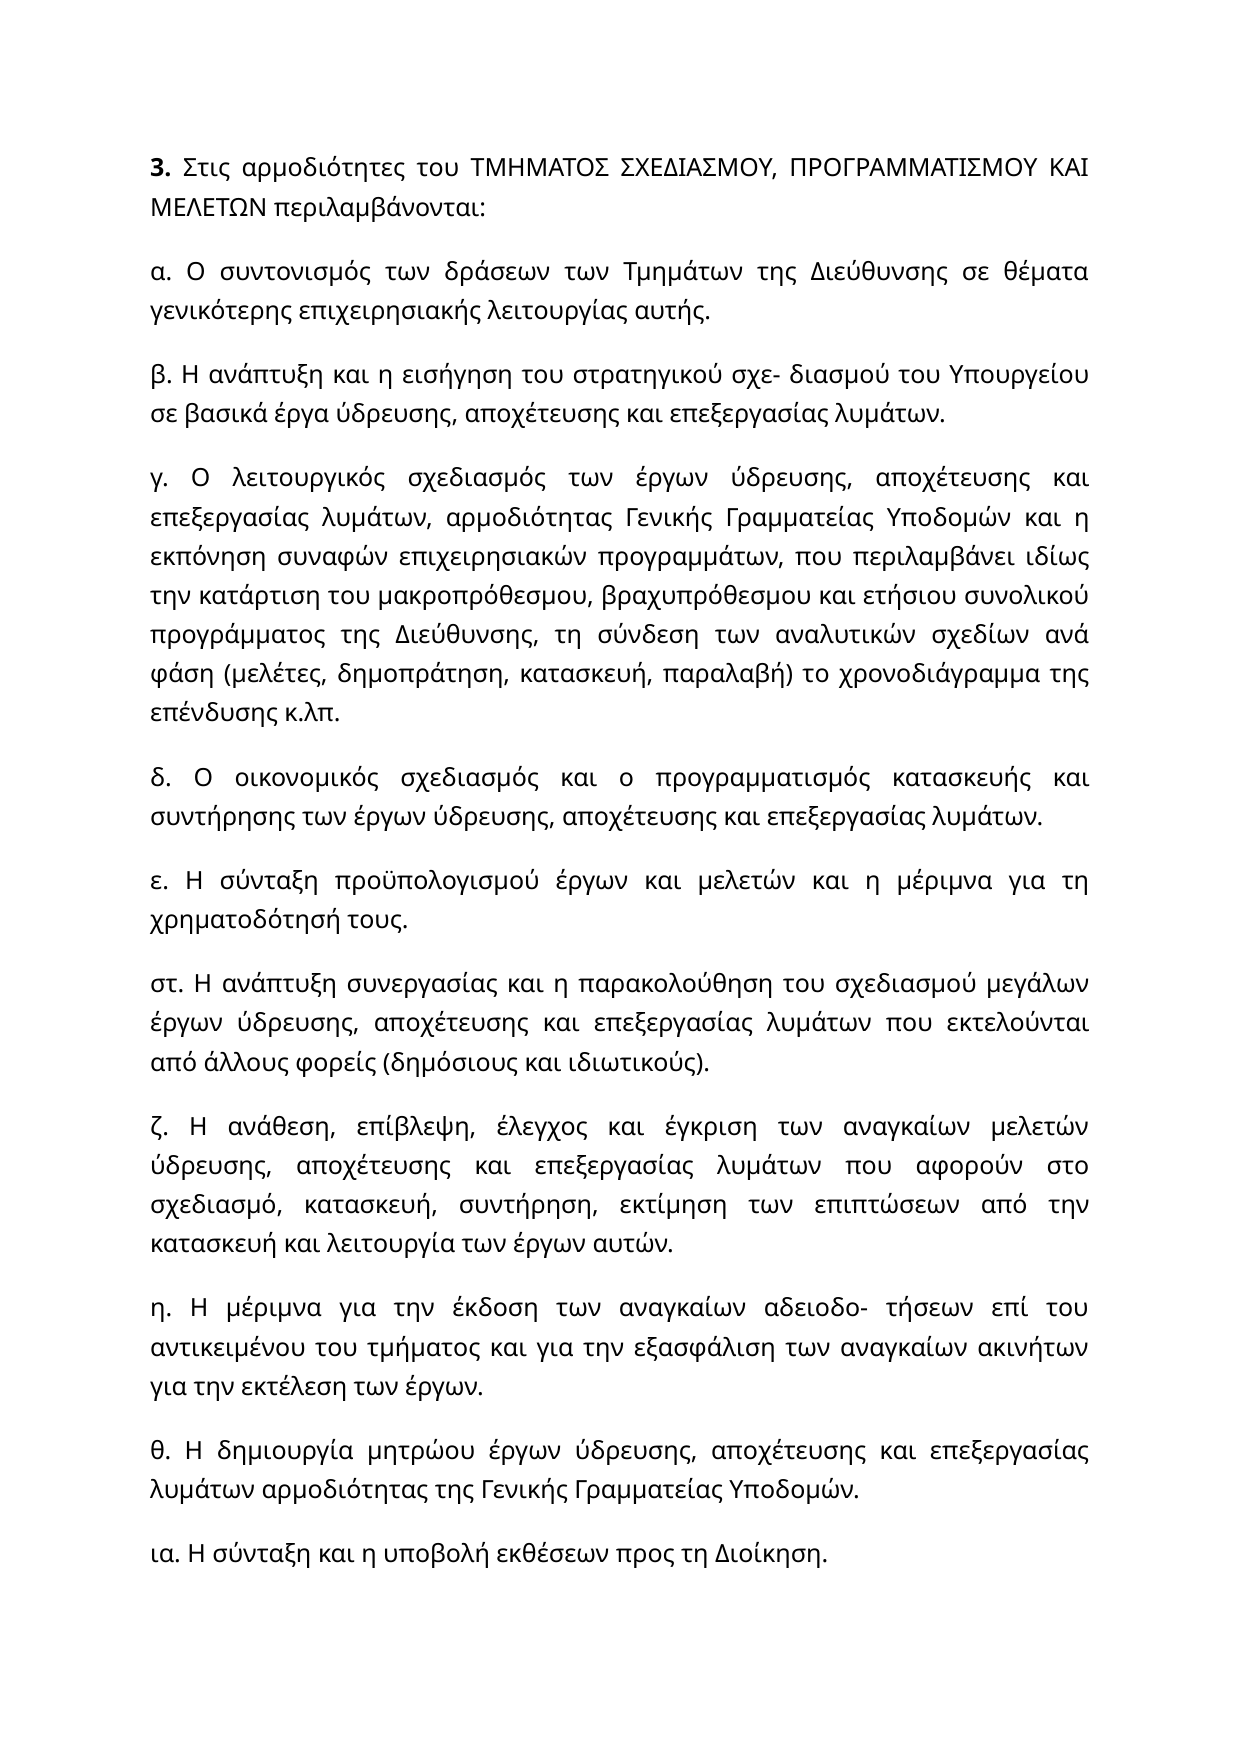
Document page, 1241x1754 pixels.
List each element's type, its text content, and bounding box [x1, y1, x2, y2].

text 3. Στις αρμοδιότητες του ΤΜΗΜΑΤΟΣ ΣΧΕΔΙΑΣΜΟΥ, ΠΡΟΓΡΑΜΜΑΤΙΣΜΟΥ ΚΑΙ ΜΕΛΕΤΩΝ περιλαμβάνονται: [150, 150, 1090, 223]
text η. Η μέριμνα για την έκδοση των αναγκαίων αδειοδο- τήσεων επί του αντικειμένου του τμήματος και για την εξασφάλιση των αναγκαίων ακινήτων για την εκτέλεση των έργων. [150, 1290, 1090, 1402]
text α. Ο συντονισμός των δράσεων των Τμημάτων της Διεύθυνσης σε θέματα γενικότερης επιχειρησιακής λειτουργίας αυτής. [150, 253, 1090, 327]
text δ. Ο οικονομικός σχεδιασμός και ο προγραμματισμός κατασκευής και συντήρησης των έργων ύδρευσης, αποχέτευσης και επεξεργασίας λυμάτων. [150, 759, 1090, 832]
text θ. Η δημιουργία μητρώου έργων ύδρευσης, αποχέτευσης και επεξεργασίας λυμάτων αρμοδιότητας της Γενικής Γραμματείας Υποδομών. [150, 1432, 1090, 1506]
text β. Η ανάπτυξη και η εισήγηση του στρατηγικού σχε- διασμού του Υπουργείου σε βασικά έργα ύδρευσης, αποχέτευσης και επεξεργασίας λυμάτων. [150, 357, 1090, 430]
text ζ. Η ανάθεση, επίβλεψη, έλεγχος και έγκριση των αναγκαίων μελετών ύδρευσης, αποχέτευσης και επεξεργασίας λυμάτων που αφορούν στο σχεδιασμό, κατασκευή, συντήρηση, εκτίμηση των επιπτώσεων από την κατασκευή και λειτουργία των έργων αυτών. [150, 1108, 1090, 1260]
text γ. Ο λειτουργικός σχεδιασμός των έργων ύδρευσης, αποχέτευσης και επεξεργασίας λυμάτων, αρμοδιότητας Γενικής Γραμματείας Υποδομών και η εκπόνηση συναφών επιχειρησιακών προγραμμάτων, που περιλαμβάνει ιδίως την κατάρτιση του μακροπρόθεσμου, βραχυπρόθεσμου και ετήσιου συνολικού προγράμματος της Διεύθυνσης, τη σύνδεση των αναλυτικών σχεδίων ανά φάση (μελέτες, δημοπράτηση, κατασκευή, παραλαβή) το χρονοδιάγραμμα της επένδυσης κ.λπ. [150, 460, 1090, 729]
text στ. Η ανάπτυξη συνεργασίας και η παρακολούθηση του σχεδιασμού μεγάλων έργων ύδρευσης, αποχέτευσης και επεξεργασίας λυμάτων που εκτελούνται από άλλους φορείς (δημόσιους και ιδιωτικούς). [150, 966, 1090, 1078]
text ια. Η σύνταξη και η υποβολή εκθέσεων προς τη Διοίκηση. [150, 1536, 1090, 1570]
text ε. Η σύνταξη προϋπολογισμού έργων και μελετών και η μέριμνα για τη χρηματοδότησή τους. [150, 862, 1090, 936]
